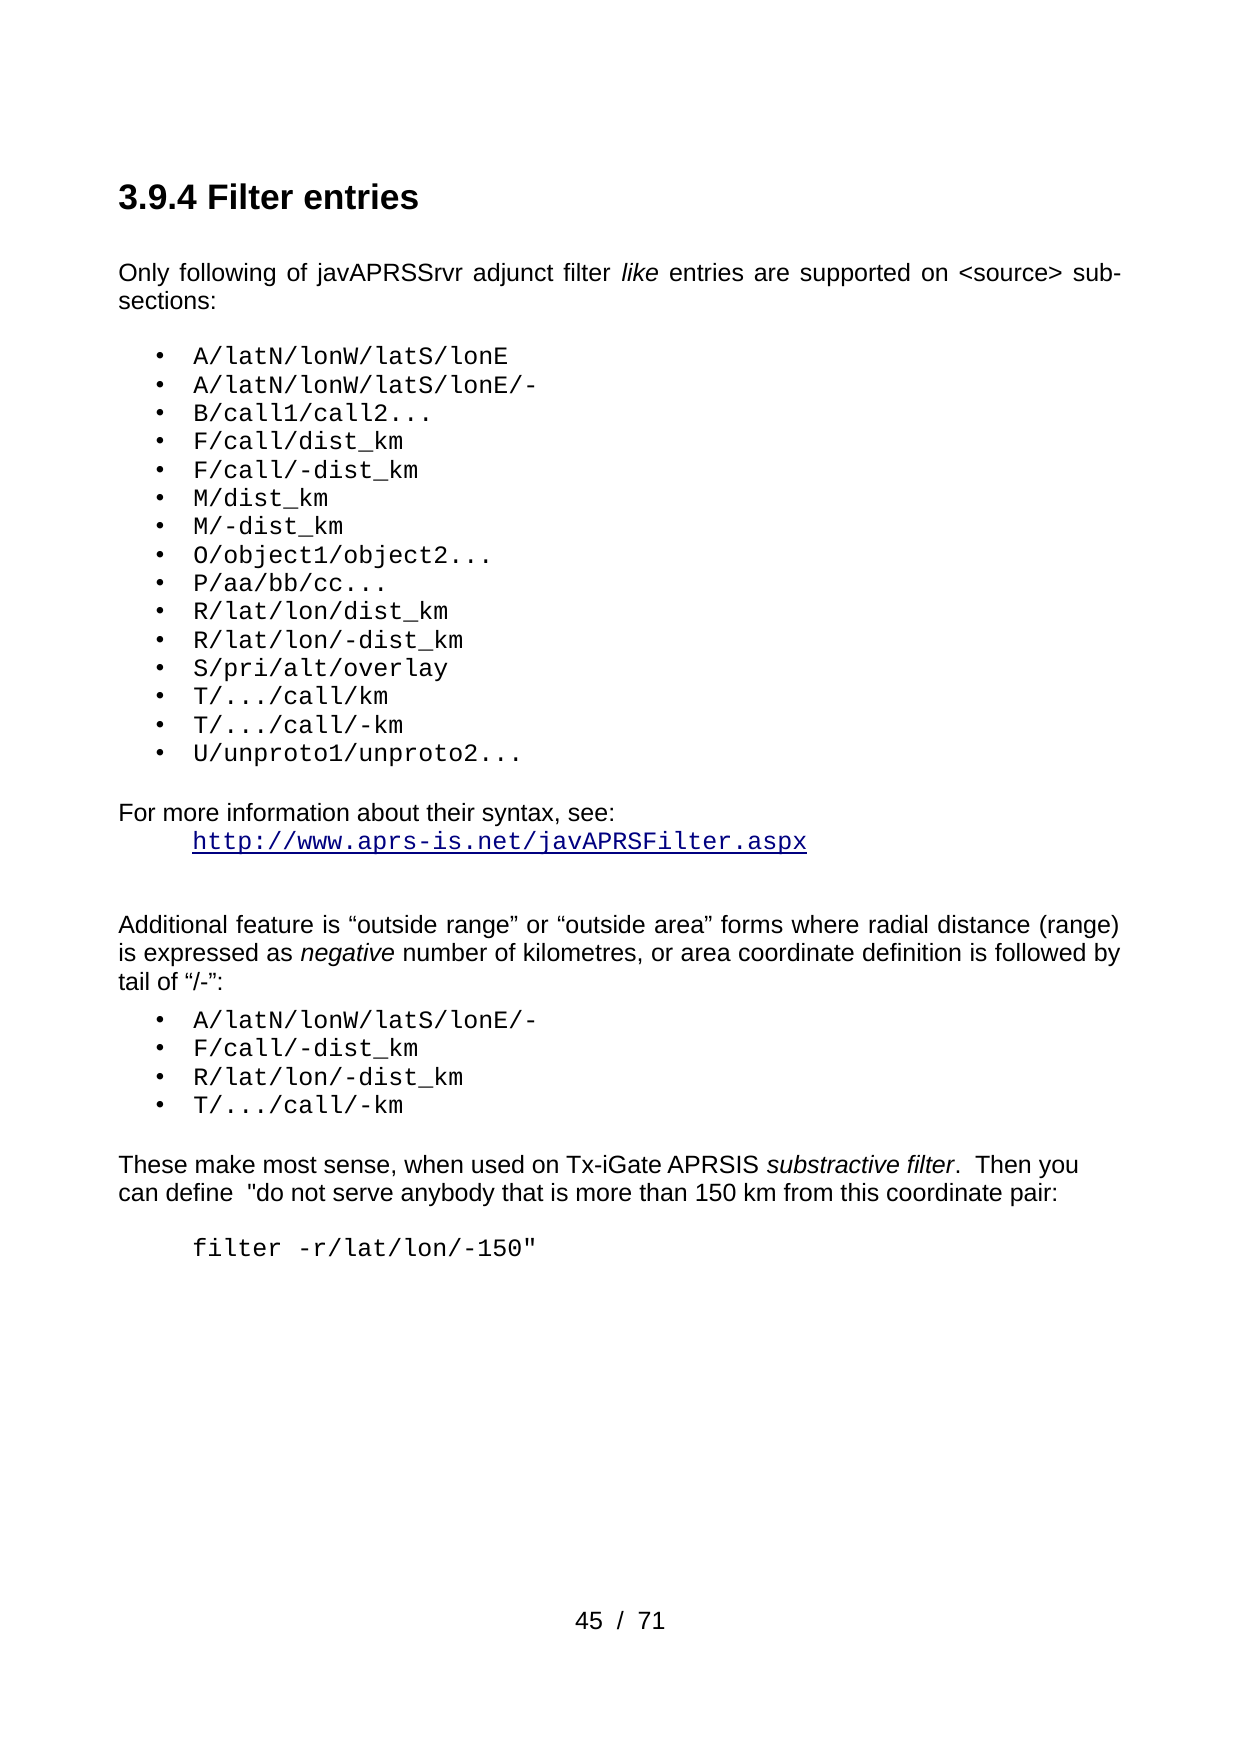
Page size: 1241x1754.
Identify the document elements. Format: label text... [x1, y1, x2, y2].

text For more information about their syntax, see: [118, 798, 1122, 826]
text Only following of javAPRSSrvr adjunct filter like entries are supported on <source> sub-sections: [118, 258, 1122, 315]
text These make most sense, when used on Tx-iGate APRSIS substractive filter. Then you can define "do not serve anybody that is more than 150 km from this coordinate pair: [118, 1150, 1122, 1207]
subtitle Filter entries [118, 176, 1122, 217]
list O/object1/object2... [156, 542, 1122, 571]
list P/aa/bb/cc... [156, 571, 1122, 599]
list F/call/-dist_km [156, 1036, 1122, 1064]
list U/unproto1/unproto2... [156, 741, 1122, 769]
list S/pri/alt/overlay [156, 656, 1122, 684]
list A/latN/lonW/latS/lonE/- [156, 1008, 1122, 1036]
list F/call/dist_km [156, 429, 1122, 457]
list T/.../call/km [156, 684, 1122, 712]
list M/-dist_km [156, 514, 1122, 542]
list M/dist_km [156, 486, 1122, 514]
list R/lat/lon/dist_km [156, 599, 1122, 627]
text http://www.aprs-is.net/javAPRSFilter.aspx [118, 826, 1122, 857]
list T/.../call/-km [156, 712, 1122, 741]
text filter -r/lat/lon/-150" [192, 1236, 1122, 1264]
list A/latN/lonW/latS/lonE [156, 344, 1122, 372]
list A/latN/lonW/latS/lonE/- [156, 372, 1122, 401]
text Additional feature is “outside range” or “outside area” forms where radial distance (range) is expressed as negative number of kilometres, or area coordinate definition is followed by tail of “/-”: [118, 909, 1122, 996]
list F/call/-dist_km [156, 457, 1122, 486]
list R/lat/lon/-dist_km [156, 627, 1122, 656]
list B/call1/call2... [156, 401, 1122, 429]
list T/.../call/-km [156, 1093, 1122, 1121]
list R/lat/lon/-dist_km [156, 1064, 1122, 1093]
